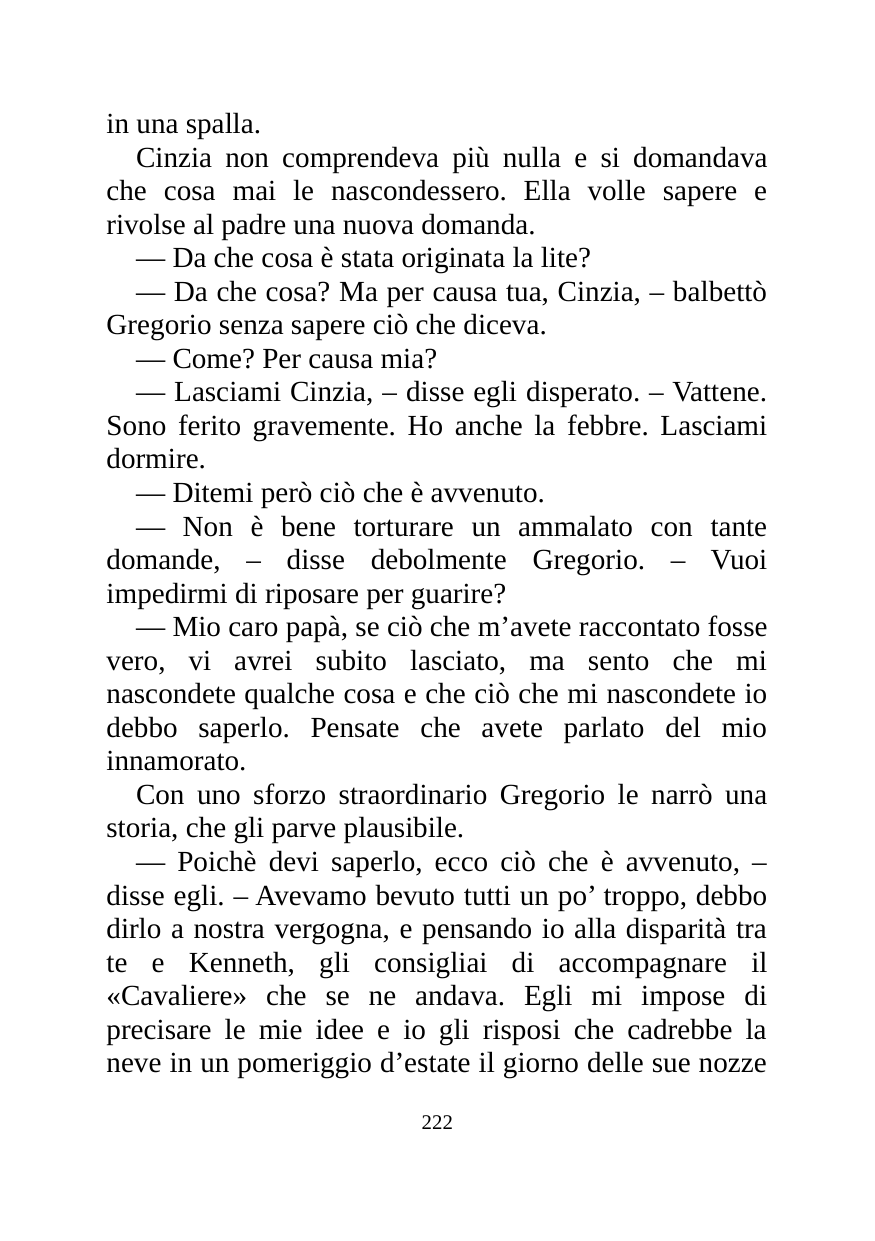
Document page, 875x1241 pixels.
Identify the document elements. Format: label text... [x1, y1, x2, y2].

text — Non è bene torturare un ammalato con tante domande, – disse debolmente Gregorio. – Vuoi impedirmi di riposare per guarire? [106, 509, 768, 609]
text — Lasciami Cinzia, – disse egli disperato. – Vattene. Sono ferito gravemente. Ho anche la febbre. Lasciami dormire. [106, 374, 768, 475]
text — Ditemi però ciò che è avvenuto. [106, 475, 768, 509]
text — Mio caro papà, se ciò che m’avete raccontato fosse vero, vi avrei subito lasciato, ma sento che mi nascondete qualche cosa e che ciò che mi nascondete io debbo saperlo. Pensate che avete parlato del mio innamorato. [106, 609, 768, 777]
text in una spalla. [106, 106, 768, 140]
text — Come? Per causa mia? [106, 341, 768, 374]
text — Poichè devi saperlo, ecco ciò che è avvenuto, – disse egli. – Avevamo bevuto tutti un po’ troppo, debbo dirlo a nostra vergogna, e pensando io alla disparità tra te e Kenneth, gli consigliai di accompagnare il «Cavaliere» che se ne andava. Egli mi impose di precisare le mie idee e io gli risposi che cadrebbe la neve in un pomeriggio d’estate il giorno delle sue nozze [106, 844, 768, 1079]
text Cinzia non comprendeva più nulla e si domandava che cosa mai le nascondessero. Ella volle sapere e rivolse al padre una nuova domanda. [106, 140, 768, 240]
text — Da che cosa è stata originata la lite? [106, 240, 768, 274]
text Con uno sforzo straordinario Gregorio le narrò una storia, che gli parve plausibile. [106, 777, 768, 844]
text — Da che cosa? Ma per causa tua, Cinzia, – balbettò Gregorio senza sapere ciò che diceva. [106, 274, 768, 341]
